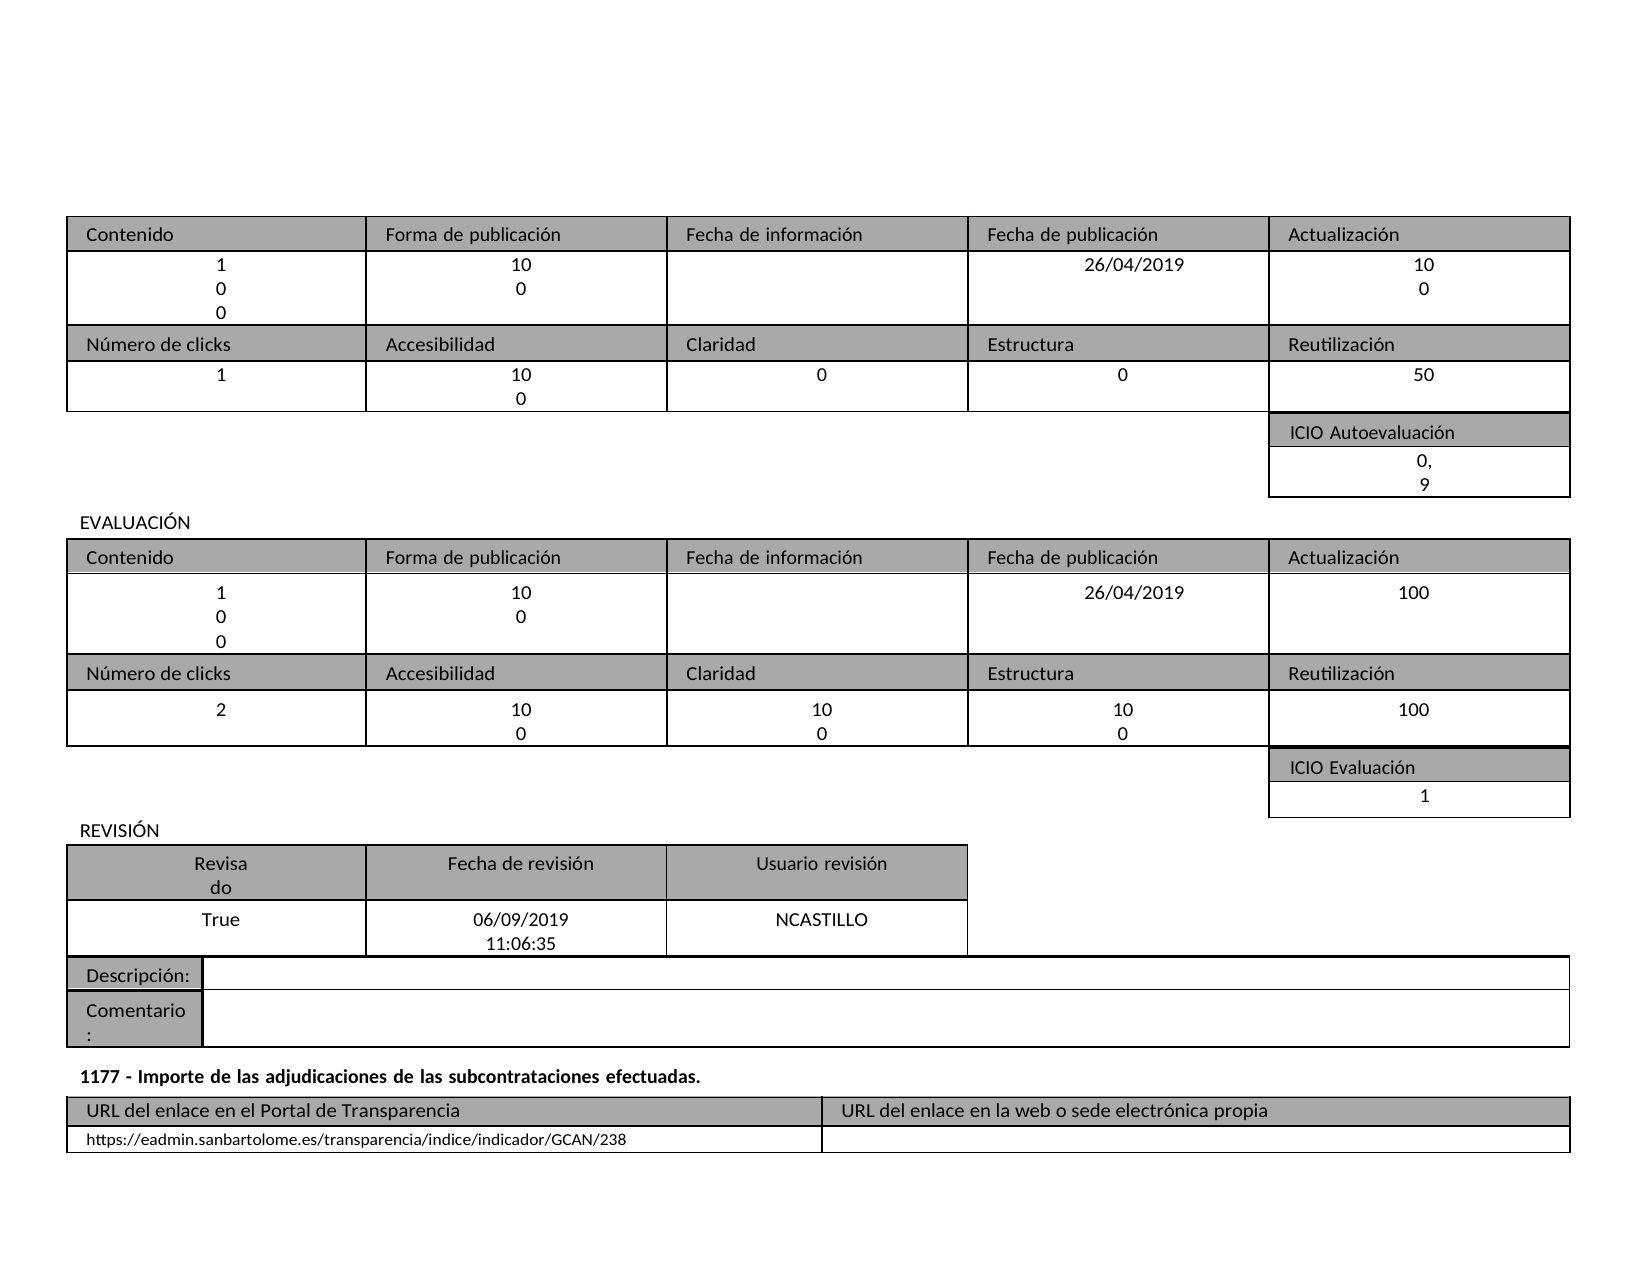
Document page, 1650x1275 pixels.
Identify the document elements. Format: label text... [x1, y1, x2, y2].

table_header Forma de publicación [367, 540, 666, 572]
table_header Contenido [68, 540, 365, 572]
table_cell ICIO Autoevaluación [1270, 414, 1569, 446]
table_cell Comentario: [68, 992, 201, 1046]
table_cell [668, 252, 967, 324]
table_cell 100 [1270, 691, 1569, 745]
text REVISIÓN [79, 818, 1594, 842]
table_cell Reutilización [1270, 326, 1569, 360]
table_header Actualización [1270, 540, 1569, 572]
table_cell 100 [668, 691, 967, 745]
table_cell 100 [367, 691, 666, 745]
table_cell True [68, 901, 365, 955]
table_header Fecha de publicación [969, 217, 1268, 250]
table_header Actualización [1270, 217, 1569, 250]
table_cell NCASTILLO [667, 901, 967, 955]
table_cell 1 [1270, 782, 1569, 816]
table_header URL del enlace en la web o sede electrónica propia [823, 1098, 1569, 1125]
table_cell 2 [68, 691, 365, 745]
table_cell 100 [969, 691, 1268, 745]
table_cell 100 [367, 252, 666, 324]
table_cell [204, 958, 1569, 988]
table_header Usuario revisión [667, 846, 967, 899]
table_cell Claridad [668, 655, 967, 689]
table_cell 06/09/2019 11:06:35 [367, 901, 666, 955]
table_cell [668, 574, 967, 653]
table_header Fecha de información [668, 540, 967, 572]
table_header Revisado [68, 846, 365, 899]
table_cell 0 [668, 362, 967, 411]
table_header [968, 844, 1569, 955]
table_cell 26/04/2019 [969, 252, 1268, 324]
table_cell 100 [68, 252, 365, 324]
table_cell Descripción: [68, 958, 201, 988]
table_header Contenido [68, 217, 365, 250]
table_cell 1 [68, 362, 365, 411]
table_cell 100 [367, 574, 666, 653]
table_cell [67, 747, 1268, 816]
table_cell 26/04/2019 [969, 574, 1268, 653]
table_cell 0,9 [1270, 447, 1569, 496]
table_cell Estructura [969, 655, 1268, 689]
table_cell [823, 1127, 1569, 1151]
table_header URL del enlace en el Portal de Transparencia [68, 1098, 821, 1125]
table_cell Claridad [668, 326, 967, 360]
table_cell Estructura [969, 326, 1268, 360]
table_cell 100 [68, 574, 365, 653]
text EVALUACIÓN [79, 511, 1594, 535]
table_cell ICIO Evaluación [1270, 749, 1569, 781]
table_cell Accesibilidad [367, 326, 666, 360]
table_header Fecha de información [668, 217, 967, 250]
table_cell https://eadmin.sanbartolome.es/transparencia/indice/indicador/GCAN/238 [68, 1127, 821, 1151]
table_cell Número de clicks [68, 655, 365, 689]
table_cell Reutilización [1270, 655, 1569, 689]
table_header Fecha de revisión [367, 846, 666, 899]
table_cell 100 [1270, 574, 1569, 653]
table_cell Número de clicks [68, 326, 365, 360]
table_cell Accesibilidad [367, 655, 666, 689]
table_cell [204, 990, 1569, 1046]
table_header Forma de publicación [367, 217, 666, 250]
table_cell 100 [1270, 252, 1569, 324]
table_header Fecha de publicación [969, 540, 1268, 572]
table_cell [67, 412, 1268, 496]
table_cell 0 [969, 362, 1268, 411]
text 1177 - Importe de las adjudicaciones de las subcontrataciones efectuadas. [79, 1064, 1594, 1089]
table_cell 100 [367, 362, 666, 411]
table_cell 50 [1270, 362, 1569, 411]
